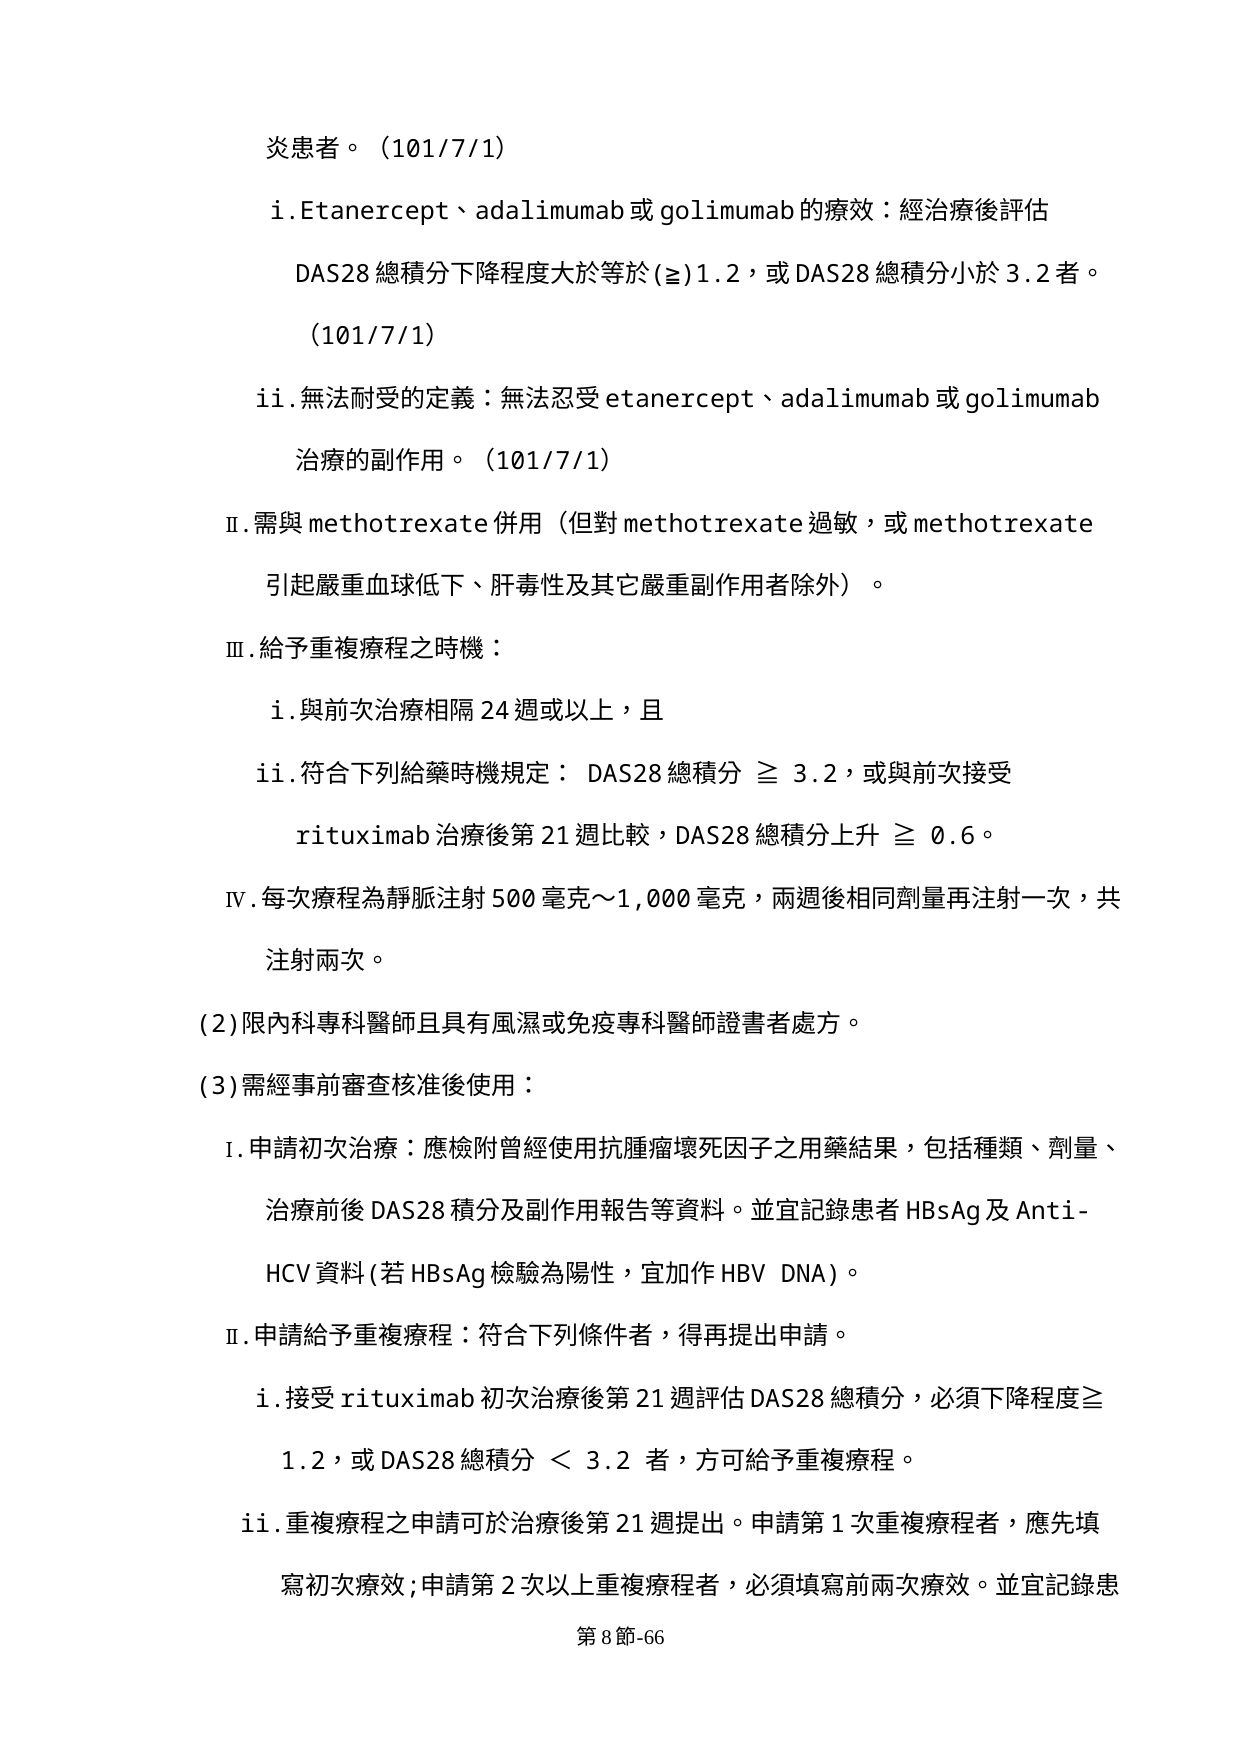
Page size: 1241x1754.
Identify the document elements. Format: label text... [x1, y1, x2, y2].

text (2)限內科專科醫師且具有風濕或免疫專科醫師證書者處方。 [196, 979, 1122, 1042]
text Ⅱ.需與methotrexate併用（但對methotrexate過敏，或methotrexate引起嚴重血球低下、肝毒性及其它嚴重副作用者除外）。 [225, 479, 1122, 604]
text ii.無法耐受的定義：無法忍受etanercept、adalimumab或golimumab治療的副作用。（101/7/1） [255, 354, 1122, 479]
text ii.符合下列給藥時機規定： DAS28總積分 ≧ 3.2，或與前次接受rituximab治療後第21週比較，DAS28總積分上升 ≧ 0.6。 [255, 729, 1122, 854]
text Ⅰ.申請初次治療：應檢附曾經使用抗腫瘤壞死因子之用藥結果，包括種類、劑量、治療前後DAS28積分及副作用報告等資料。並宜記錄患者HBsAg及Anti-HCV資料(若HBsAg檢驗為陽性，宜加作HBV DNA)。 [225, 1104, 1122, 1292]
text i.接受rituximab初次治療後第21週評估DAS28總積分，必須下降程度≧ 1.2，或DAS28總積分 ＜ 3.2 者，方可給予重複療程。 [255, 1354, 1122, 1479]
text 炎患者。（101/7/1） [225, 104, 1122, 167]
text Ⅲ.給予重複療程之時機： [225, 604, 1122, 667]
text (3)需經事前審查核准後使用： [196, 1042, 1122, 1104]
text Ⅳ.每次療程為靜脈注射500毫克～1,000毫克，兩週後相同劑量再注射一次，共注射兩次。 [225, 854, 1122, 979]
text i.與前次治療相隔24週或以上，且 [269, 667, 1122, 729]
text ii.重複療程之申請可於治療後第21週提出。申請第1次重複療程者，應先填寫初次療效;申請第2次以上重複療程者，必須填寫前兩次療效。並宜記錄患 [240, 1479, 1122, 1604]
text i.Etanercept、adalimumab或golimumab的療效：經治療後評估DAS28總積分下降程度大於等於(≧)1.2，或DAS28總積分小於3.2者。（101/7/1） [269, 167, 1122, 354]
text Ⅱ.申請給予重複療程：符合下列條件者，得再提出申請。 [225, 1292, 1122, 1354]
